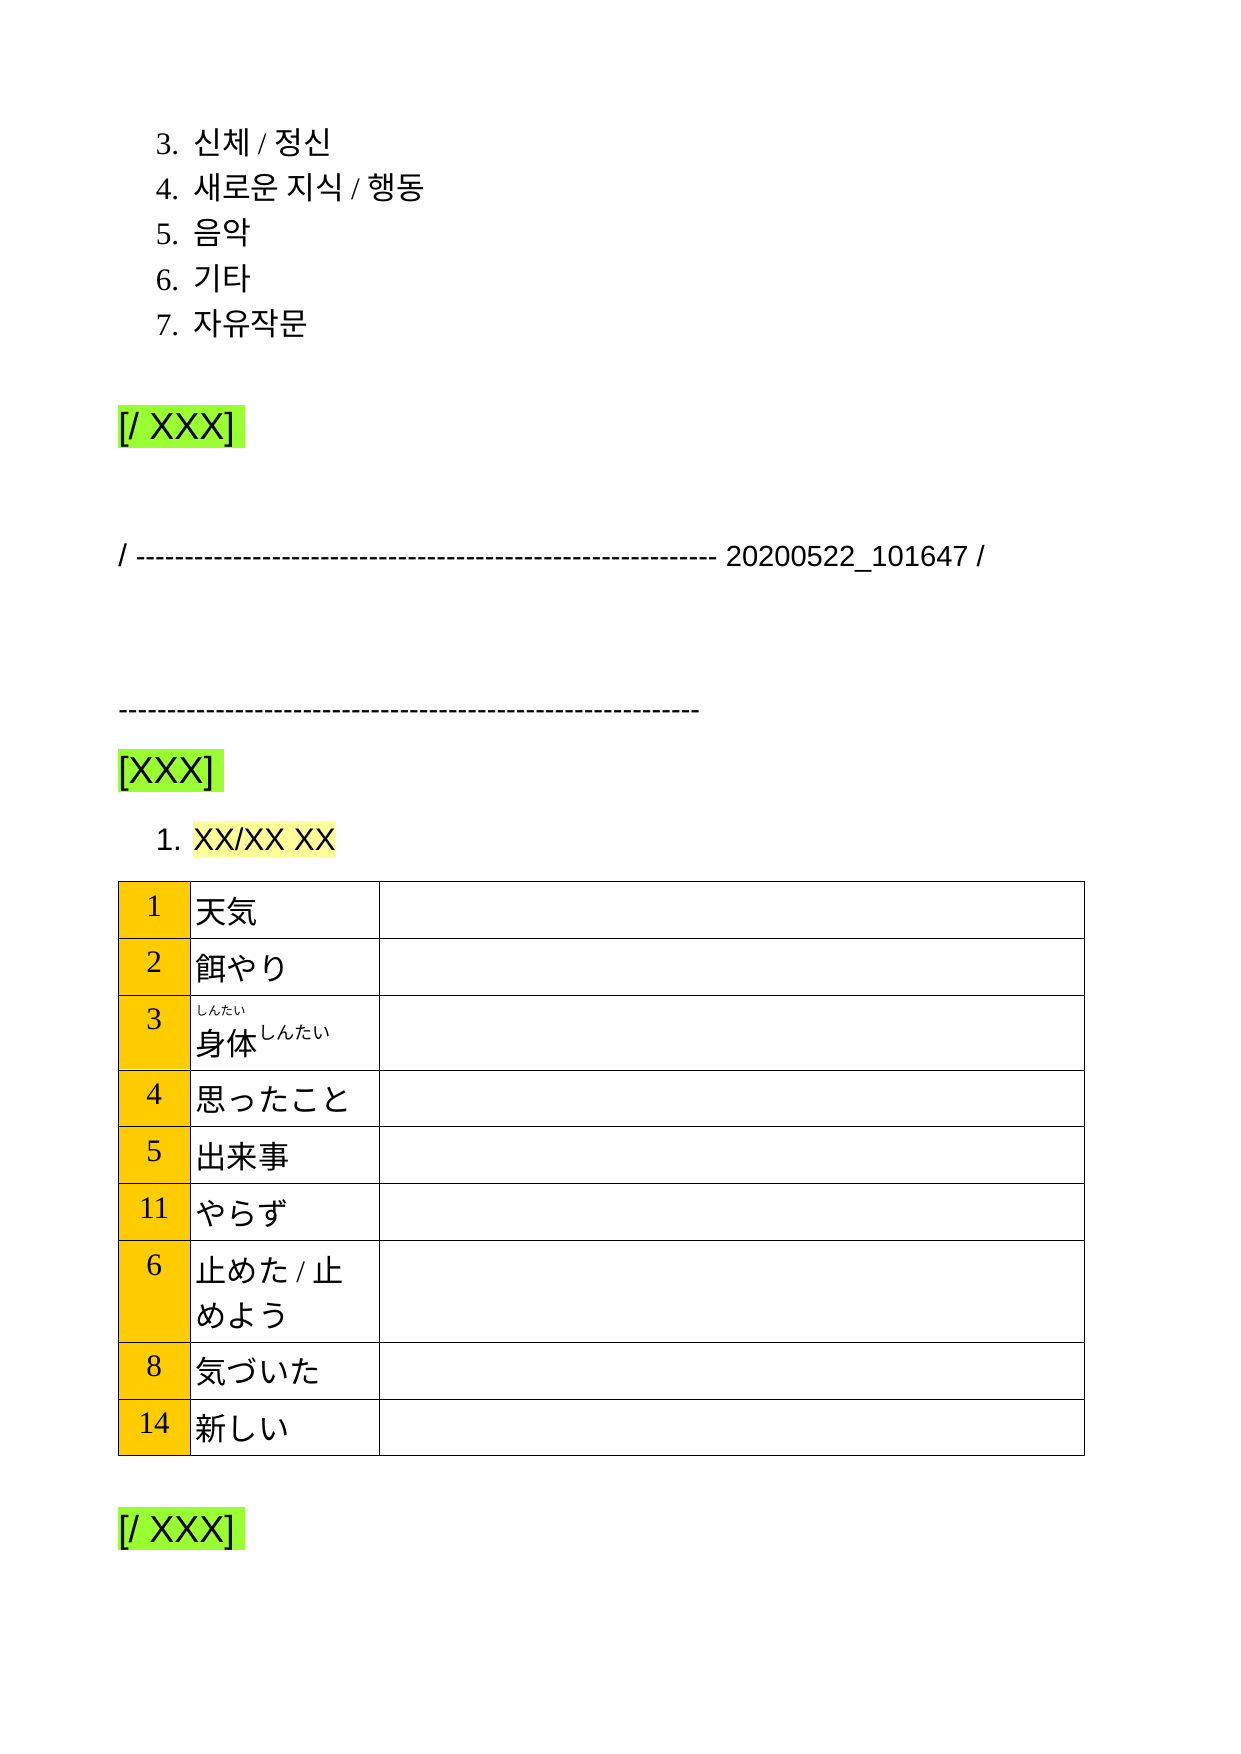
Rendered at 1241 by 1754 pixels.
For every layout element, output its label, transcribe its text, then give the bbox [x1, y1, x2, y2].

list 음악 [156, 208, 1122, 254]
list XX/XX XX [156, 821, 1122, 857]
table_cell 気づいた [191, 1343, 379, 1399]
text [/ XXX] [118, 404, 1122, 448]
text ------------------------------------------------------------ [118, 692, 1122, 726]
table_cell [380, 1127, 1084, 1183]
table_cell [380, 1400, 1084, 1455]
table_cell 14 [119, 1400, 190, 1455]
table_cell 思ったこと [191, 1071, 379, 1126]
table_header 1 [119, 882, 190, 938]
table_cell 止めた / 止めよう [191, 1241, 379, 1342]
list 자유작문 [156, 299, 1122, 344]
table_cell 出来事 [191, 1127, 379, 1183]
table_cell 餌やり [191, 939, 379, 995]
table_cell 新しい [191, 1400, 379, 1455]
table_cell [380, 1071, 1084, 1126]
table_cell 4 [119, 1071, 190, 1126]
table_cell [380, 1241, 1084, 1342]
table_cell 2 [119, 939, 190, 995]
table_cell [380, 1184, 1084, 1240]
table_cell 11 [119, 1184, 190, 1240]
table_cell [380, 1343, 1084, 1399]
table_cell 8 [119, 1343, 190, 1399]
text [XXX] [118, 748, 1122, 792]
table_cell 身体しんたいしんたい [191, 996, 379, 1069]
text [/ XXX] [118, 1507, 1122, 1550]
list 새로운 지식 / 행동 [156, 163, 1122, 208]
table_cell 3 [119, 996, 190, 1069]
text / ------------------------------------------------------------ 20200522_101647 / [118, 537, 1122, 573]
list 신체 / 정신 [156, 118, 1122, 163]
table_cell [380, 939, 1084, 995]
list 기타 [156, 254, 1122, 299]
table_cell 6 [119, 1241, 190, 1342]
table_header [380, 882, 1084, 938]
table_header 天気 [191, 882, 379, 938]
table_cell [380, 996, 1084, 1069]
table_cell 5 [119, 1127, 190, 1183]
table_cell やらず [191, 1184, 379, 1240]
